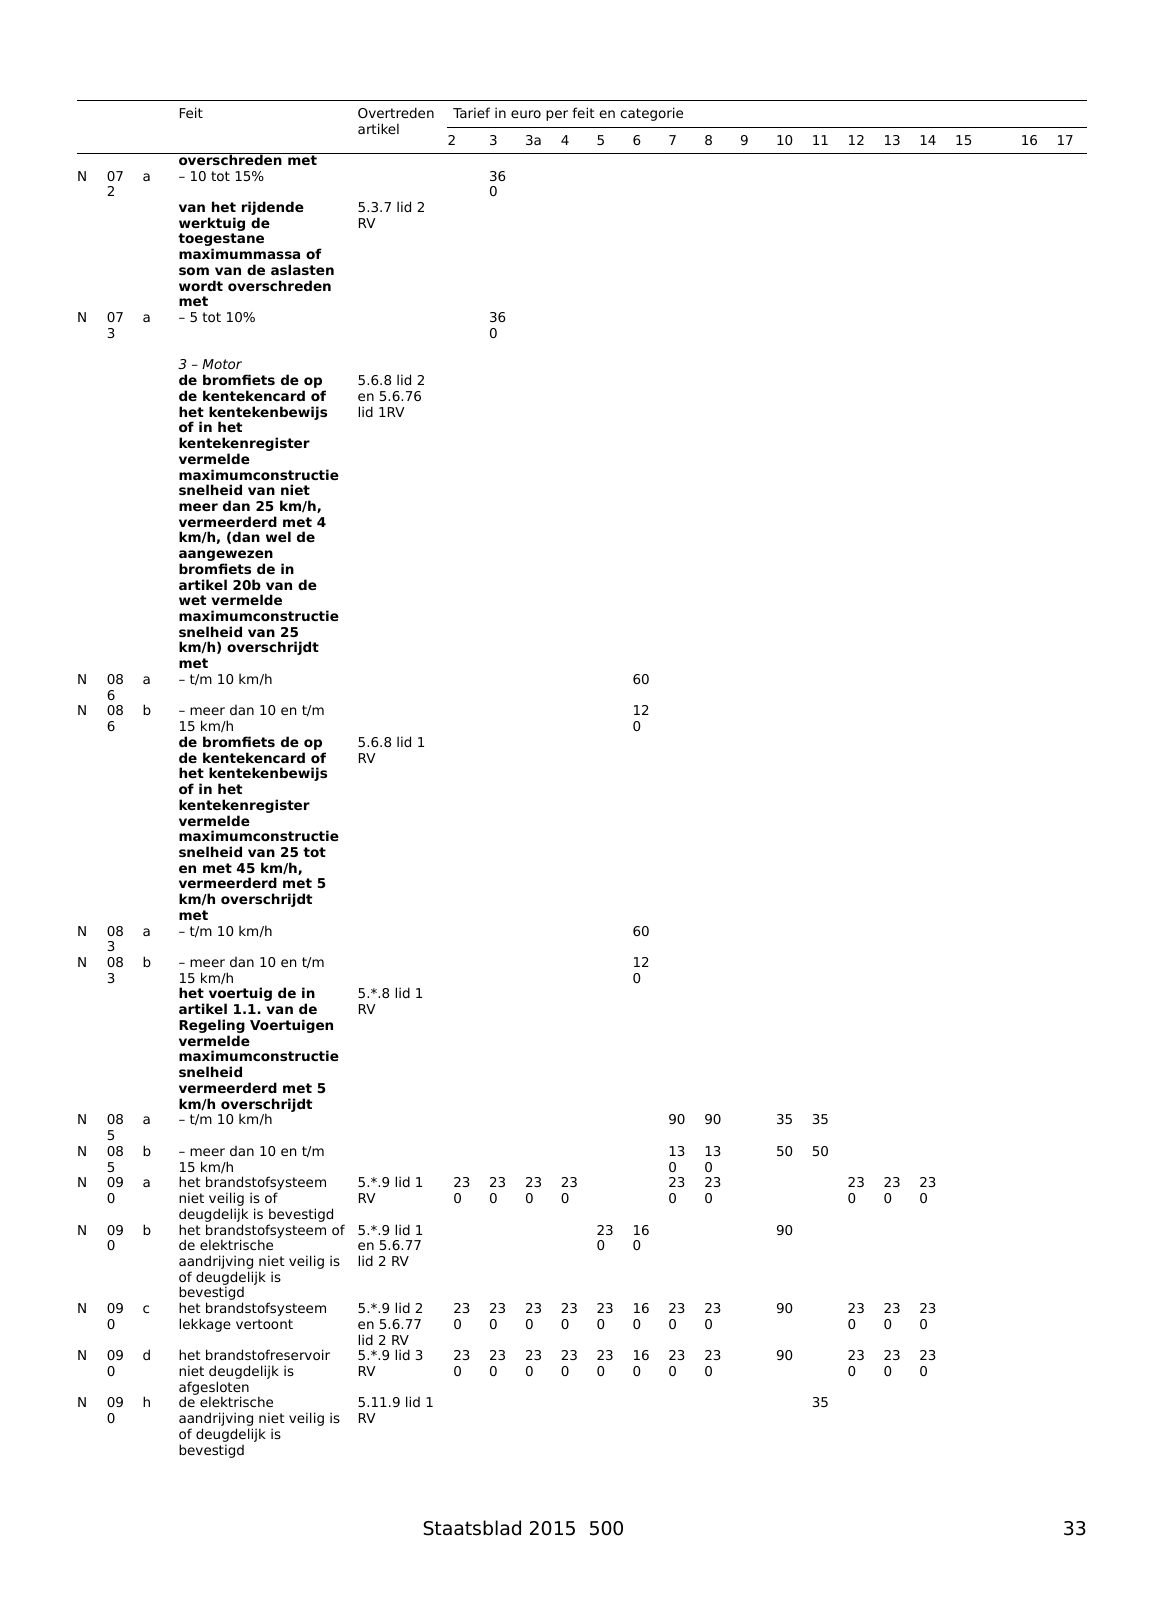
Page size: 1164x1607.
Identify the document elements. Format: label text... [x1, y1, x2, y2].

table_cell [734, 169, 770, 200]
table_cell [1051, 357, 1087, 373]
table_cell [1015, 735, 1051, 923]
table_cell [877, 341, 913, 357]
table_cell [591, 357, 626, 373]
table_cell [949, 341, 1015, 357]
table_cell [591, 1144, 626, 1175]
table_cell 230 [913, 1175, 949, 1222]
table_cell [806, 373, 841, 672]
table_cell 230 [662, 1175, 698, 1222]
table_cell 90 [770, 1222, 806, 1301]
table_cell [949, 735, 1015, 923]
table_cell [447, 310, 483, 341]
table_cell 230 [519, 1175, 555, 1222]
table_cell [734, 986, 770, 1112]
table_cell [1015, 1395, 1051, 1458]
table_cell [1015, 924, 1051, 955]
table_cell [447, 986, 483, 1112]
table_cell [770, 169, 806, 200]
table_cell [877, 986, 913, 1112]
table_cell [841, 154, 877, 168]
table_cell 085 [101, 1144, 136, 1175]
table_cell [591, 1395, 626, 1458]
table_cell [913, 1222, 949, 1301]
table_cell N [77, 1144, 101, 1175]
table_cell [841, 986, 877, 1112]
table_cell [913, 986, 949, 1112]
table_cell 230 [913, 1348, 949, 1395]
table_cell [519, 735, 555, 923]
table_cell [555, 154, 591, 168]
table_cell [591, 955, 626, 986]
table_cell [101, 735, 136, 923]
table_cell [734, 672, 770, 703]
table_cell [447, 169, 483, 200]
table_header [77, 101, 101, 153]
table_cell – t/m 10 km/h [172, 672, 352, 703]
table_cell [591, 1112, 626, 1144]
table_cell [447, 735, 483, 923]
table_cell [913, 1144, 949, 1175]
table_cell 073 [101, 310, 136, 341]
table_cell 230 [877, 1348, 913, 1395]
table_cell 230 [591, 1222, 626, 1301]
table_cell [1051, 200, 1087, 310]
table_cell 090 [101, 1348, 136, 1395]
table_cell – meer dan 10 en t/m 15 km/h [172, 703, 352, 735]
table_cell de elektrische aandrijving niet veilig is of deugdelijk is bevestigd [172, 1395, 352, 1458]
table_cell 35 [770, 1112, 806, 1144]
table_cell [1015, 1112, 1051, 1144]
table_cell [447, 200, 483, 310]
table_cell [734, 1301, 770, 1348]
table_cell [626, 200, 662, 310]
table_cell [483, 955, 519, 986]
table_cell [1015, 310, 1051, 341]
table_cell [591, 310, 626, 341]
table_cell 230 [841, 1301, 877, 1348]
table_cell [626, 1112, 662, 1144]
table_cell [555, 924, 591, 955]
table_cell [734, 341, 770, 357]
table_cell 5.11.9 lid 1 RV [352, 1395, 447, 1458]
table_cell [555, 1144, 591, 1175]
table_cell [77, 986, 101, 1112]
table_cell 230 [662, 1301, 698, 1348]
table_cell [1051, 1348, 1087, 1395]
table_cell [949, 672, 1015, 703]
table_cell [806, 1175, 841, 1222]
table_cell [483, 1222, 519, 1301]
table_cell [555, 672, 591, 703]
table_cell 90 [770, 1301, 806, 1348]
table_cell 230 [698, 1175, 734, 1222]
table_cell 130 [698, 1144, 734, 1175]
table_cell [519, 986, 555, 1112]
table_cell [1015, 703, 1051, 735]
table_cell 230 [662, 1348, 698, 1395]
table_cell 230 [913, 1301, 949, 1348]
table_cell [877, 1222, 913, 1301]
table_cell [555, 200, 591, 310]
table_cell overschreden met [172, 154, 352, 168]
table_cell b [136, 1222, 172, 1301]
table_cell [1015, 357, 1051, 373]
table_cell [1051, 1144, 1087, 1175]
table_cell [352, 1144, 447, 1175]
table_cell [555, 1112, 591, 1144]
table_cell a [136, 672, 172, 703]
table_cell 16 [1015, 128, 1051, 153]
table_cell N [77, 169, 101, 200]
table_cell [877, 1144, 913, 1175]
table_cell [626, 341, 662, 357]
table_cell [483, 357, 519, 373]
table_cell de bromfiets de op de kentekencard of het kentekenbewijs of in het kentekenregister vermelde maximumconstructiesnelheid van 25 tot en met 45 km/h, vermeerderd met 5 km/h overschrijdt met [172, 735, 352, 923]
table_cell 083 [101, 955, 136, 986]
table_cell [136, 154, 172, 168]
table_cell [770, 986, 806, 1112]
table_cell [913, 373, 949, 672]
table_cell [949, 169, 1015, 200]
table_cell [734, 373, 770, 672]
table_cell 130 [662, 1144, 698, 1175]
table_cell 160 [626, 1348, 662, 1395]
table_cell [519, 1144, 555, 1175]
table_cell [591, 672, 626, 703]
table_cell [770, 735, 806, 923]
table_cell [591, 1175, 626, 1222]
table_cell [136, 341, 172, 357]
table_cell [734, 1112, 770, 1144]
table_cell [806, 703, 841, 735]
table_cell [352, 703, 447, 735]
table_cell [770, 154, 806, 168]
table_cell het brandstofsysteem lekkage vertoont [172, 1301, 352, 1348]
table_cell – 5 tot 10% [172, 310, 352, 341]
table_cell [698, 373, 734, 672]
table_cell 15 [949, 128, 1015, 153]
table_cell [352, 672, 447, 703]
table_cell de bromfiets de op de kentekencard of het kentekenbewijs of in het kentekenregister vermelde maximumconstructiesnelheid van niet meer dan 25 km/h, vermeerderd met 4 km/h, (dan wel de aangewezen bromfiets de in artikel 20b van de wet vermelde maximumconstructiesnelheid van 25 km/h) overschrijdt met [172, 373, 352, 672]
table_cell 13 [877, 128, 913, 153]
table_cell 5.*.8 lid 1 RV [352, 986, 447, 1112]
table_cell [698, 169, 734, 200]
table_cell N [77, 310, 101, 341]
table_cell [483, 672, 519, 703]
table_cell [483, 341, 519, 357]
table_cell 230 [841, 1348, 877, 1395]
table_cell [136, 200, 172, 310]
table_cell [447, 357, 483, 373]
table_cell [841, 373, 877, 672]
table_cell [447, 341, 483, 357]
table_cell [591, 986, 626, 1112]
table_cell [806, 1222, 841, 1301]
table_cell [447, 154, 483, 168]
table_cell [841, 955, 877, 986]
table_cell [949, 310, 1015, 341]
table_cell [734, 924, 770, 955]
table_cell a [136, 924, 172, 955]
table_cell [877, 703, 913, 735]
table_cell 5 [591, 128, 626, 153]
table_cell [591, 341, 626, 357]
table_cell [734, 1222, 770, 1301]
table_cell 160 [626, 1301, 662, 1348]
table_cell [483, 1395, 519, 1458]
table_cell [734, 1395, 770, 1458]
table_cell [806, 986, 841, 1112]
table_cell [949, 955, 1015, 986]
table_cell 7 [662, 128, 698, 153]
table_cell [662, 341, 698, 357]
table_cell [734, 1348, 770, 1395]
table_cell 090 [101, 1395, 136, 1458]
table_cell 230 [447, 1348, 483, 1395]
table_cell 090 [101, 1222, 136, 1301]
table_cell [841, 1112, 877, 1144]
table_cell [352, 955, 447, 986]
table_cell 90 [662, 1112, 698, 1144]
table_cell [1015, 672, 1051, 703]
table_cell [1051, 1112, 1087, 1144]
table_cell [877, 924, 913, 955]
table_cell [698, 735, 734, 923]
table_cell [447, 1222, 483, 1301]
table_cell 230 [698, 1348, 734, 1395]
table_cell [352, 310, 447, 341]
table_cell N [77, 1222, 101, 1301]
table_cell [591, 924, 626, 955]
table_cell [734, 1175, 770, 1222]
table_cell [626, 1144, 662, 1175]
table_cell [352, 1112, 447, 1144]
table_cell a [136, 1112, 172, 1144]
table_cell 5.*.9 lid 1 en 5.6.77 lid 2 RV [352, 1222, 447, 1301]
table_cell [734, 735, 770, 923]
table_cell [136, 986, 172, 1112]
table_cell [626, 986, 662, 1112]
table_cell [949, 924, 1015, 955]
table_cell 230 [698, 1301, 734, 1348]
table_cell het brandstofsysteem niet veilig is of deugdelijk is bevestigd [172, 1175, 352, 1222]
table_cell [555, 169, 591, 200]
table_cell [698, 357, 734, 373]
table_header Feit [172, 101, 352, 153]
table_cell [101, 154, 136, 168]
table_cell [877, 154, 913, 168]
table_cell [555, 357, 591, 373]
table_cell b [136, 703, 172, 735]
table_cell [626, 154, 662, 168]
table_cell [483, 986, 519, 1112]
table_cell [1015, 154, 1051, 168]
table_cell [841, 735, 877, 923]
table_cell [591, 154, 626, 168]
table_cell [698, 341, 734, 357]
table_cell [841, 310, 877, 341]
table_cell [447, 703, 483, 735]
table_cell [662, 1395, 698, 1458]
table_cell – t/m 10 km/h [172, 1112, 352, 1144]
table_cell N [77, 1395, 101, 1458]
table_cell 230 [519, 1301, 555, 1348]
table_cell [447, 924, 483, 955]
table_cell 230 [591, 1301, 626, 1348]
table_cell [806, 154, 841, 168]
table_cell [949, 1112, 1015, 1144]
table_cell [877, 955, 913, 986]
table_cell 230 [483, 1348, 519, 1395]
table_cell [770, 373, 806, 672]
table_cell N [77, 1348, 101, 1395]
table_cell [591, 169, 626, 200]
table_cell [949, 1395, 1015, 1458]
table_cell [519, 703, 555, 735]
table_cell 3a [519, 128, 555, 153]
table_cell [101, 373, 136, 672]
table_cell 160 [626, 1222, 662, 1301]
table_cell [698, 672, 734, 703]
table_cell het brandstofsysteem of de elektrische aandrijving niet veilig is of deugdelijk is bevestigd [172, 1222, 352, 1301]
table_cell a [136, 310, 172, 341]
table_cell [519, 154, 555, 168]
table_cell [1051, 735, 1087, 923]
table_cell [698, 154, 734, 168]
table_cell [698, 986, 734, 1112]
table_cell [913, 200, 949, 310]
table_cell [77, 341, 101, 357]
table_cell [483, 735, 519, 923]
table_cell [447, 373, 483, 672]
table_cell [555, 735, 591, 923]
table_cell [591, 373, 626, 672]
table_cell d [136, 1348, 172, 1395]
table_cell [1015, 1222, 1051, 1301]
table_cell 4 [555, 128, 591, 153]
table_cell [877, 310, 913, 341]
table_cell b [136, 1144, 172, 1175]
table_cell [1051, 955, 1087, 986]
table_cell 3 – Motor [172, 357, 352, 373]
table_cell [1015, 986, 1051, 1112]
table_cell 230 [447, 1175, 483, 1222]
table_cell N [77, 1301, 101, 1348]
table_cell [1051, 341, 1087, 357]
table_header Tarief in euro per feit en categorie [447, 101, 1087, 127]
table_cell 230 [877, 1301, 913, 1348]
table_cell [734, 154, 770, 168]
table_cell 086 [101, 672, 136, 703]
table_cell [662, 735, 698, 923]
table_cell [77, 200, 101, 310]
table_header Overtreden artikel [352, 101, 447, 153]
table_cell 35 [806, 1395, 841, 1458]
table_cell [483, 1144, 519, 1175]
table_cell [877, 735, 913, 923]
table_cell a [136, 169, 172, 200]
table_cell [483, 154, 519, 168]
table_cell 360 [483, 310, 519, 341]
table_cell 230 [483, 1301, 519, 1348]
table_cell van het rijdende werktuig de toegestane maximummassa of som van de aslasten wordt overschreden met [172, 200, 352, 310]
table_cell [913, 735, 949, 923]
table_cell [913, 924, 949, 955]
table_cell 12 [841, 128, 877, 153]
table_cell [1051, 1175, 1087, 1222]
table_cell 5.6.8 lid 2 en 5.6.76 lid 1RV [352, 373, 447, 672]
table_cell N [77, 703, 101, 735]
table_cell [841, 1395, 877, 1458]
table_cell [877, 1395, 913, 1458]
table_header [101, 101, 136, 153]
table_cell [483, 924, 519, 955]
table_cell [698, 703, 734, 735]
table_cell [913, 357, 949, 373]
table_cell [101, 357, 136, 373]
table_cell [770, 955, 806, 986]
table_cell [698, 200, 734, 310]
table_cell [1051, 154, 1087, 168]
table_cell [949, 1175, 1015, 1222]
table_cell 230 [591, 1348, 626, 1395]
table_cell 2 [447, 128, 483, 153]
table_cell [1015, 373, 1051, 672]
table_cell 090 [101, 1301, 136, 1348]
table_cell 50 [770, 1144, 806, 1175]
table_cell [555, 955, 591, 986]
table_cell [662, 310, 698, 341]
table_cell [913, 955, 949, 986]
table_cell [806, 310, 841, 341]
table_cell [626, 1175, 662, 1222]
table_cell [949, 1222, 1015, 1301]
table_cell [519, 672, 555, 703]
table_cell [519, 1112, 555, 1144]
table_cell N [77, 924, 101, 955]
table_cell [1015, 1144, 1051, 1175]
table_cell [352, 341, 447, 357]
table_cell [626, 735, 662, 923]
table_cell [1015, 1175, 1051, 1222]
table_cell [1015, 1348, 1051, 1395]
table_cell 14 [913, 128, 949, 153]
table_cell [1051, 672, 1087, 703]
table_cell [1015, 955, 1051, 986]
table_cell 230 [555, 1301, 591, 1348]
table_cell 072 [101, 169, 136, 200]
table_cell [101, 341, 136, 357]
table_cell [877, 672, 913, 703]
table_cell 230 [555, 1175, 591, 1222]
table_cell [662, 169, 698, 200]
table_cell [1051, 986, 1087, 1112]
table_cell 5.*.9 lid 2 en 5.6.77 lid 2 RV [352, 1301, 447, 1348]
table_cell [841, 357, 877, 373]
table_cell [77, 735, 101, 923]
table_cell [352, 169, 447, 200]
table_cell 11 [806, 128, 841, 153]
table_cell N [77, 1112, 101, 1144]
table_cell 60 [626, 672, 662, 703]
table_cell 60 [626, 924, 662, 955]
table_cell 5.*.9 lid 1 RV [352, 1175, 447, 1222]
table_cell [734, 200, 770, 310]
table_cell – meer dan 10 en t/m 15 km/h [172, 955, 352, 986]
table_cell [949, 986, 1015, 1112]
table_cell [626, 373, 662, 672]
table_cell [555, 1222, 591, 1301]
table_cell b [136, 955, 172, 986]
table_cell – meer dan 10 en t/m 15 km/h [172, 1144, 352, 1175]
table_cell [1051, 169, 1087, 200]
table_cell a [136, 1175, 172, 1222]
table_cell [806, 357, 841, 373]
table_cell 120 [626, 955, 662, 986]
table_cell [519, 310, 555, 341]
table_cell [483, 703, 519, 735]
table_cell [841, 200, 877, 310]
table_cell [1051, 1395, 1087, 1458]
table_cell [770, 672, 806, 703]
table_cell [352, 154, 447, 168]
table_cell [806, 200, 841, 310]
table_cell [519, 169, 555, 200]
table_cell [555, 310, 591, 341]
table_cell [949, 154, 1015, 168]
table_cell [662, 200, 698, 310]
table_cell [447, 1144, 483, 1175]
table_cell [591, 703, 626, 735]
table_cell [626, 357, 662, 373]
table_cell [734, 310, 770, 341]
table_cell [734, 703, 770, 735]
table_header [136, 101, 172, 153]
table_cell 120 [626, 703, 662, 735]
table_cell [447, 1112, 483, 1144]
table_cell [949, 373, 1015, 672]
table_cell [519, 1222, 555, 1301]
table_cell [877, 373, 913, 672]
table_cell [806, 1301, 841, 1348]
table_cell [841, 924, 877, 955]
table_cell N [77, 672, 101, 703]
table_cell [352, 357, 447, 373]
table_cell [77, 357, 101, 373]
table_cell 230 [555, 1348, 591, 1395]
table_cell [447, 955, 483, 986]
table_cell [841, 169, 877, 200]
table_cell [101, 200, 136, 310]
table_cell [101, 986, 136, 1112]
table_cell [841, 672, 877, 703]
table_cell [519, 1395, 555, 1458]
table_cell [626, 169, 662, 200]
table_cell [519, 955, 555, 986]
table_cell 230 [841, 1175, 877, 1222]
table_cell 6 [626, 128, 662, 153]
table_cell [770, 1175, 806, 1222]
table_cell [841, 1144, 877, 1175]
table_cell [949, 1301, 1015, 1348]
table_cell 230 [877, 1175, 913, 1222]
table_cell N [77, 955, 101, 986]
table_cell [949, 357, 1015, 373]
table_cell [1015, 169, 1051, 200]
table_cell [806, 924, 841, 955]
table_cell [591, 200, 626, 310]
table_cell [806, 955, 841, 986]
table_cell [662, 154, 698, 168]
table_cell [136, 735, 172, 923]
table_cell [662, 357, 698, 373]
table_cell [519, 924, 555, 955]
table_cell [519, 200, 555, 310]
table_cell [913, 703, 949, 735]
table_cell [949, 703, 1015, 735]
table_cell 17 [1051, 128, 1087, 153]
table_cell [698, 924, 734, 955]
table_cell [770, 310, 806, 341]
table_cell [770, 357, 806, 373]
table_cell [841, 341, 877, 357]
table_cell [877, 169, 913, 200]
table_cell [734, 955, 770, 986]
table_cell [806, 341, 841, 357]
table_cell [770, 703, 806, 735]
table_cell 086 [101, 703, 136, 735]
table_cell [662, 986, 698, 1112]
table_cell 090 [101, 1175, 136, 1222]
table_cell [662, 373, 698, 672]
table_cell [913, 310, 949, 341]
table_cell [1051, 310, 1087, 341]
table_cell [1015, 341, 1051, 357]
table_cell [447, 1395, 483, 1458]
table_cell [483, 373, 519, 672]
table_cell [662, 1222, 698, 1301]
table_cell 35 [806, 1112, 841, 1144]
table_cell – 10 tot 15% [172, 169, 352, 200]
table_cell [1051, 1301, 1087, 1348]
table_cell – t/m 10 km/h [172, 924, 352, 955]
table_cell [698, 310, 734, 341]
table_cell 10 [770, 128, 806, 153]
table_cell [806, 672, 841, 703]
table_cell h [136, 1395, 172, 1458]
table_cell 085 [101, 1112, 136, 1144]
table_cell 3 [483, 128, 519, 153]
table_cell [877, 1112, 913, 1144]
table_cell [770, 1395, 806, 1458]
table_cell [806, 735, 841, 923]
table_cell [806, 169, 841, 200]
table_cell 230 [447, 1301, 483, 1348]
table_cell [877, 357, 913, 373]
table_cell [626, 1395, 662, 1458]
table_cell 5.6.8 lid 1 RV [352, 735, 447, 923]
table_cell [555, 373, 591, 672]
table_cell [734, 357, 770, 373]
table_cell [555, 986, 591, 1112]
table_cell 230 [483, 1175, 519, 1222]
table_cell 90 [770, 1348, 806, 1395]
table_cell c [136, 1301, 172, 1348]
table_cell [1051, 1222, 1087, 1301]
table_cell [949, 200, 1015, 310]
table_cell [949, 1348, 1015, 1395]
table_cell [698, 1222, 734, 1301]
table_cell 083 [101, 924, 136, 955]
table_cell [519, 341, 555, 357]
table_cell [1015, 200, 1051, 310]
table_cell [913, 1112, 949, 1144]
table_cell 5.*.9 lid 3 RV [352, 1348, 447, 1395]
table_cell [555, 703, 591, 735]
table_cell [913, 169, 949, 200]
table_cell [77, 154, 101, 168]
table_cell [770, 200, 806, 310]
table_cell [483, 1112, 519, 1144]
table_cell [662, 703, 698, 735]
table_cell [1051, 373, 1087, 672]
table_cell [1015, 1301, 1051, 1348]
table_cell 9 [734, 128, 770, 153]
table_cell [770, 924, 806, 955]
table_cell het voertuig de in artikel 1.1. van de Regeling Voertuigen vermelde maximumconstructiesnelheid vermeerderd met 5 km/h overschrijdt [172, 986, 352, 1112]
table_cell [949, 1144, 1015, 1175]
table_cell N [77, 1175, 101, 1222]
table_cell [877, 200, 913, 310]
table_cell [662, 672, 698, 703]
table_cell [913, 341, 949, 357]
table_cell [352, 924, 447, 955]
table_cell 5.3.7 lid 2 RV [352, 200, 447, 310]
table_cell [519, 357, 555, 373]
table_cell [662, 924, 698, 955]
table_cell [913, 1395, 949, 1458]
table_cell [1051, 703, 1087, 735]
table_cell [734, 1144, 770, 1175]
table_cell [770, 341, 806, 357]
table_cell [806, 1348, 841, 1395]
table_cell [483, 200, 519, 310]
table_cell [913, 154, 949, 168]
table_cell [447, 672, 483, 703]
table_cell [172, 341, 352, 357]
table_cell [519, 373, 555, 672]
table_cell [136, 373, 172, 672]
table_cell 90 [698, 1112, 734, 1144]
table_cell [1051, 924, 1087, 955]
table_cell [626, 310, 662, 341]
table_cell [841, 703, 877, 735]
table_cell [662, 955, 698, 986]
table_cell het brandstofreservoir niet deugdelijk is afgesloten [172, 1348, 352, 1395]
table_cell [698, 1395, 734, 1458]
table_cell [698, 955, 734, 986]
table_cell [136, 357, 172, 373]
table_cell [841, 1222, 877, 1301]
table_cell [913, 672, 949, 703]
table_cell [555, 1395, 591, 1458]
table_cell [591, 735, 626, 923]
table_cell 230 [519, 1348, 555, 1395]
table_cell 360 [483, 169, 519, 200]
table_cell 8 [698, 128, 734, 153]
table_cell [555, 341, 591, 357]
table_cell [77, 373, 101, 672]
table_cell 50 [806, 1144, 841, 1175]
